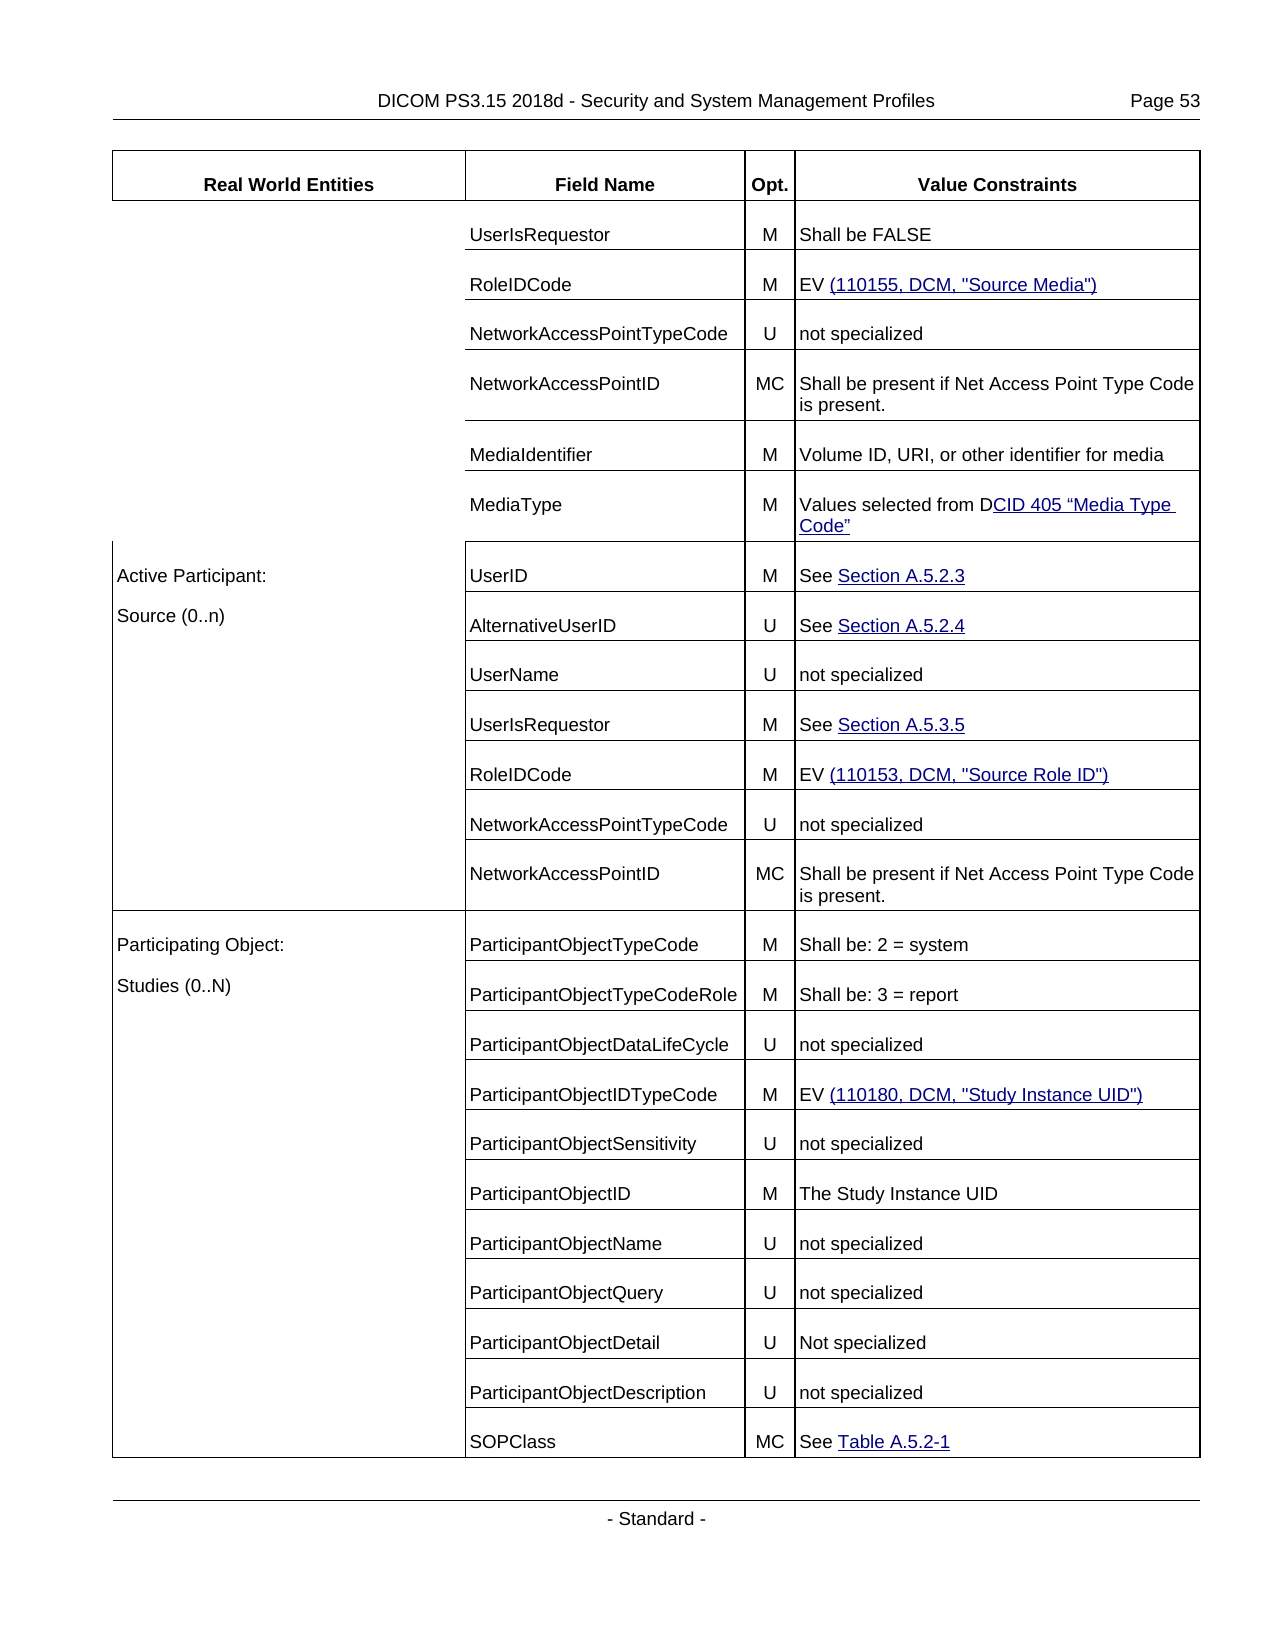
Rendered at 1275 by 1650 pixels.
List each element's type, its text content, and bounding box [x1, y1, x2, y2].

table_cell Volume ID, URI, or other identifier for media [796, 421, 1199, 470]
table_cell ParticipantObjectDetail [466, 1309, 744, 1357]
table_cell RoleIDCode [466, 741, 744, 789]
table_cell ParticipantObjectName [466, 1210, 744, 1258]
table_cell RoleIDCode [465, 250, 744, 299]
table_cell NetworkAccessPointTypeCode [465, 300, 744, 349]
table_cell UserID [466, 542, 744, 591]
table_cell Shall be FALSE [796, 201, 1199, 249]
table_header Opt. [746, 151, 794, 200]
table_cell See Section A.5.2.4 [796, 592, 1199, 640]
table_cell EV (110180, DCM, "Study Instance UID") [796, 1060, 1199, 1109]
table_cell NetworkAccessPointTypeCode [466, 790, 744, 839]
table_cell UserIsRequestor [466, 691, 744, 740]
table_cell MC [746, 840, 794, 910]
table_cell Shall be: 2 = system [796, 911, 1199, 960]
table_cell M [746, 201, 794, 249]
table_cell U [746, 1210, 794, 1258]
table_cell M [746, 471, 794, 541]
table_cell ParticipantObjectQuery [466, 1259, 744, 1308]
table_header Value Constraints [796, 151, 1199, 200]
table_cell The Study Instance UID [796, 1160, 1199, 1208]
table_cell U [746, 1309, 794, 1357]
table_cell Shall be present if Net Access Point Type Code is present. [796, 350, 1199, 420]
table_cell not specialized [796, 300, 1199, 349]
table_cell SOPClass [466, 1408, 744, 1457]
table_cell ParticipantObjectTypeCodeRole [466, 961, 744, 1010]
table_cell U [746, 300, 794, 349]
table_cell M [746, 741, 794, 789]
table_cell See Section A.5.3.5 [796, 691, 1199, 740]
table_cell M [746, 421, 794, 470]
table_header Real World Entities [113, 151, 465, 200]
table_cell not specialized [796, 641, 1199, 690]
table_cell EV (110155, DCM, "Source Media") [796, 250, 1199, 299]
table_cell ParticipantObjectDataLifeCycle [466, 1011, 744, 1059]
table_cell ParticipantObjectDescription [466, 1359, 744, 1407]
table_cell ParticipantObjectID [466, 1160, 744, 1208]
table_cell not specialized [796, 1011, 1199, 1059]
table_cell not specialized [796, 1359, 1199, 1407]
table_cell ParticipantObjectIDTypeCode [466, 1060, 744, 1109]
table_cell Values selected from DCID 405 “Media Type Code” [796, 471, 1199, 541]
table_cell M [746, 691, 794, 740]
table_cell not specialized [796, 1259, 1199, 1308]
table_cell See Section A.5.2.3 [796, 542, 1199, 591]
table_cell AlternativeUserID [466, 592, 744, 640]
table_cell M [746, 1160, 794, 1208]
table_cell Not specialized [796, 1309, 1199, 1357]
table_cell M [746, 250, 794, 299]
table_cell MC [746, 350, 794, 420]
table_cell Participating Object: Studies (0..N) [113, 911, 465, 1457]
table_cell not specialized [796, 1210, 1199, 1258]
table_cell Active Participant: Source (0..n) [113, 541, 465, 910]
table_cell M [746, 1060, 794, 1109]
table_cell U [746, 1110, 794, 1159]
table_cell U [746, 1359, 794, 1407]
table_cell NetworkAccessPointID [465, 350, 744, 420]
table_cell ParticipantObjectSensitivity [466, 1110, 744, 1159]
table_header Field Name [466, 151, 744, 200]
table_cell U [746, 641, 794, 690]
table_cell not specialized [796, 1110, 1199, 1159]
table_cell NetworkAccessPointID [466, 840, 744, 910]
table_cell U [746, 1011, 794, 1059]
table_cell UserName [466, 641, 744, 690]
table_cell See Table A.5.2-1 [796, 1408, 1199, 1457]
table_cell MediaType [465, 471, 744, 541]
table_cell M [746, 542, 794, 591]
table_cell MC [746, 1408, 794, 1457]
table_cell MediaIdentifier [465, 421, 744, 470]
table_cell Shall be present if Net Access Point Type Code is present. [796, 840, 1199, 910]
table_cell U [746, 790, 794, 839]
table_cell U [746, 1259, 794, 1308]
table_cell M [746, 911, 794, 960]
table_cell UserIsRequestor [465, 201, 744, 249]
table_cell M [746, 961, 794, 1010]
table_cell Shall be: 3 = report [796, 961, 1199, 1010]
table_cell ParticipantObjectTypeCode [466, 911, 744, 960]
table_cell not specialized [796, 790, 1199, 839]
table_cell EV (110153, DCM, "Source Role ID") [796, 741, 1199, 789]
table_cell U [746, 592, 794, 640]
